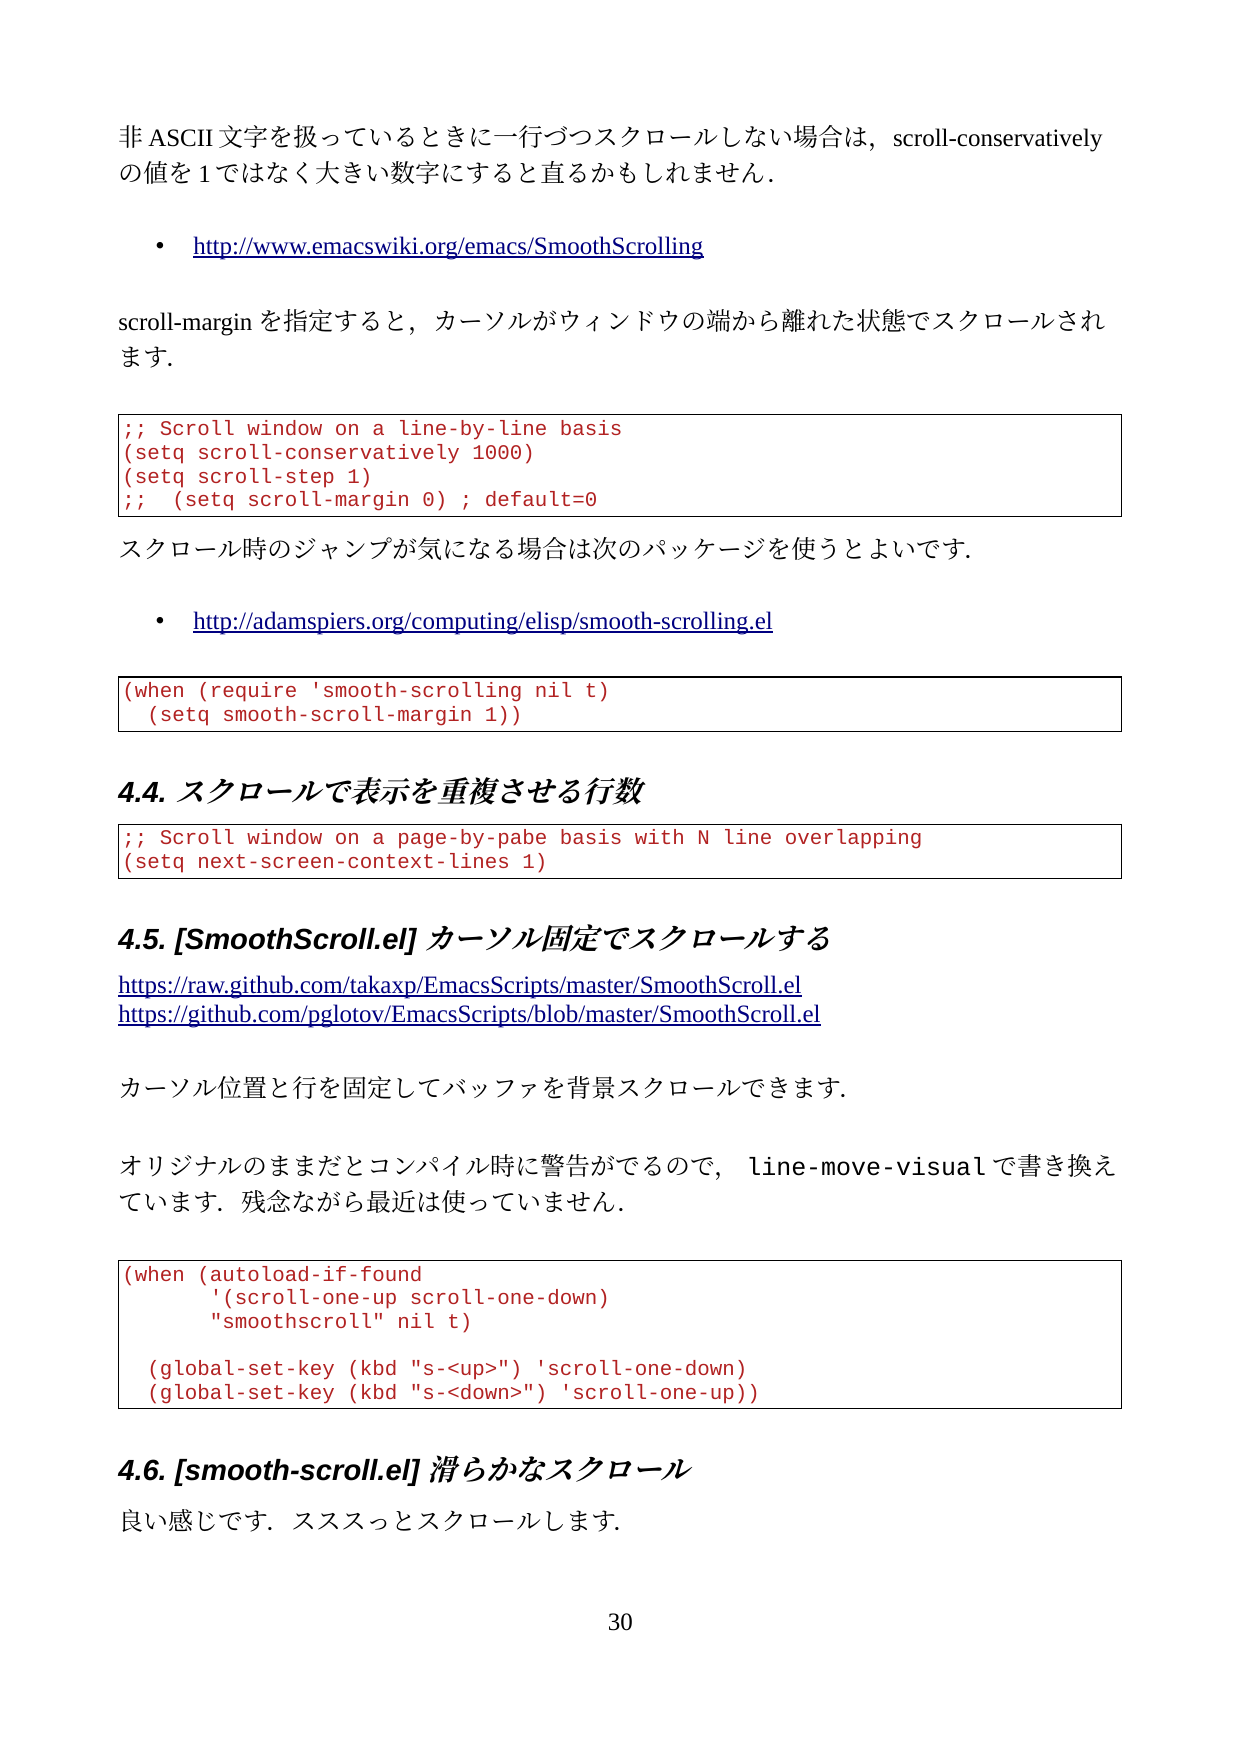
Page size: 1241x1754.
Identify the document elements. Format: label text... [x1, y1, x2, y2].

text (setq scroll-step 1) [119, 462, 1121, 485]
subtitle [smooth-scroll.el] 滑らかなスクロール [118, 1447, 1122, 1489]
text ;; Scroll window on a page-by-pabe basis with N line overlapping [119, 825, 1121, 847]
text (setq smooth-scroll-margin 1)) [119, 700, 1121, 731]
text ;; (setq scroll-margin 0) ; default=0 [119, 485, 1121, 516]
text "smoothscroll" nil t) [119, 1307, 1121, 1331]
list http://www.emacswiki.org/emacs/SmoothScrolling [156, 231, 1122, 289]
subtitle スクロールで表示を重複させる行数 [118, 769, 1122, 811]
text (setq scroll-conservatively 1000) [119, 438, 1121, 462]
text https://raw.github.com/takaxp/EmacsScripts/master/SmoothScroll.el https://github.com/pglotov/EmacsScripts/blob/master/SmoothScroll.el [118, 970, 1122, 1057]
subtitle [SmoothScroll.el] カーソル固定でスクロールする [118, 916, 1122, 958]
text オリジナルのままだとコンパイル時に警告がでるので， line-move-visual で書き換えています．残念ながら最近は使っていません． [118, 1146, 1122, 1247]
text (when (autoload-if-found [119, 1261, 1121, 1283]
text 良い感じです．スススっとスクロールします． [118, 1501, 1122, 1566]
text (when (require 'smooth-scrolling nil t) [119, 678, 1121, 700]
text (global-set-key (kbd "s-<down>") 'scroll-one-up)) [119, 1378, 1121, 1408]
text scroll-margin を指定すると，カーソルがウィンドウの端から離れた状態でスクロールされます． [118, 301, 1122, 402]
text カーソル位置と行を固定してバッファを背景スクロールできます． [118, 1069, 1122, 1134]
text '(scroll-one-up scroll-one-down) [119, 1283, 1121, 1307]
list http://adamspiers.org/computing/elisp/smooth-scrolling.el [156, 606, 1122, 664]
text 非ASCII文字を扱っているときに一行づつスクロールしない場合は，scroll-conservatively の値を1ではなく大きい数字にすると直るかもしれません． [118, 118, 1122, 219]
text ;; Scroll window on a line-by-line basis [119, 415, 1121, 438]
text (setq next-screen-context-lines 1) [119, 847, 1121, 878]
text (global-set-key (kbd "s-<up>") 'scroll-one-down) [119, 1354, 1121, 1378]
text スクロール時のジャンプが気になる場合は次のパッケージを使うとよいです． [118, 529, 1122, 594]
